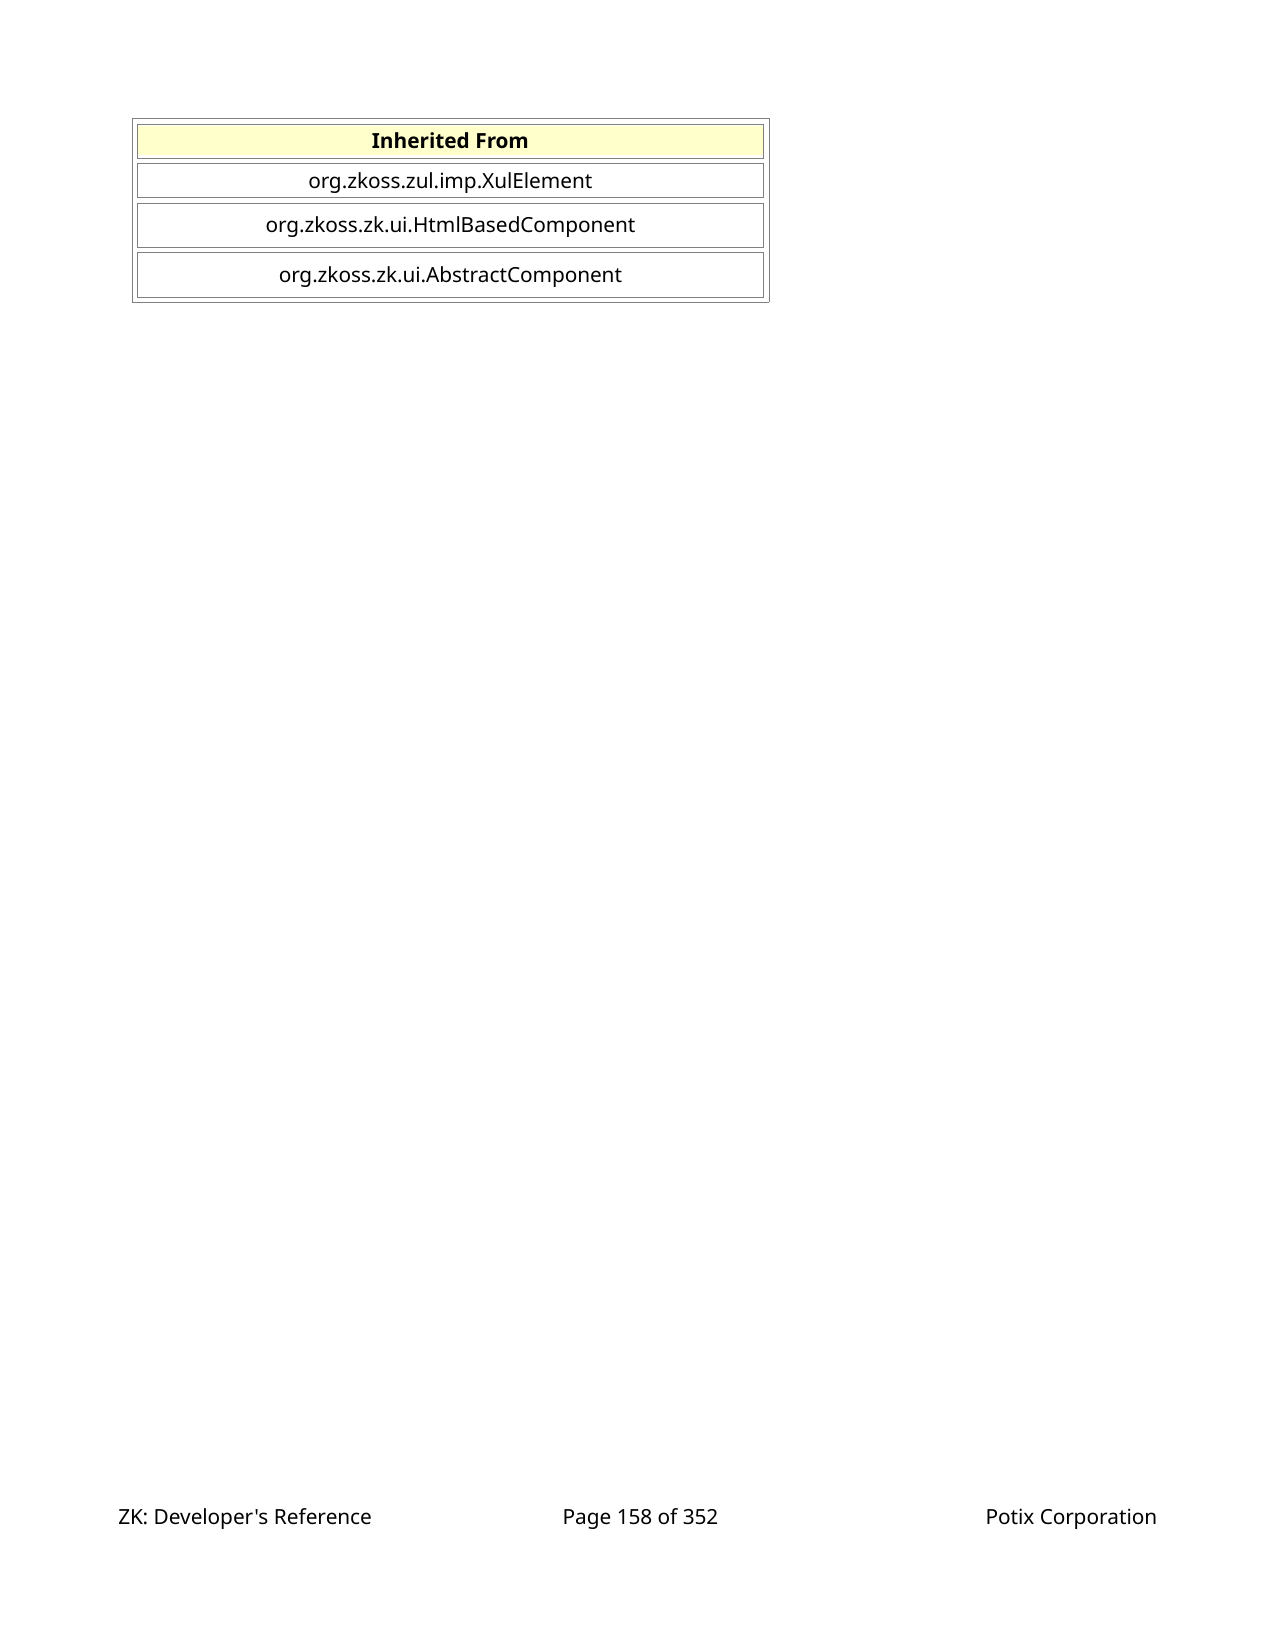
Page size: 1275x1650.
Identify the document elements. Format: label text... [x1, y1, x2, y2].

table_cell org.zkoss.zk.ui.AbstractComponent [134, 247, 766, 297]
table_cell org.zkoss.zul.imp.XulElement [134, 158, 766, 197]
table_cell org.zkoss.zk.ui.HtmlBasedComponent [134, 197, 766, 247]
table_header Inherited From [134, 119, 766, 158]
